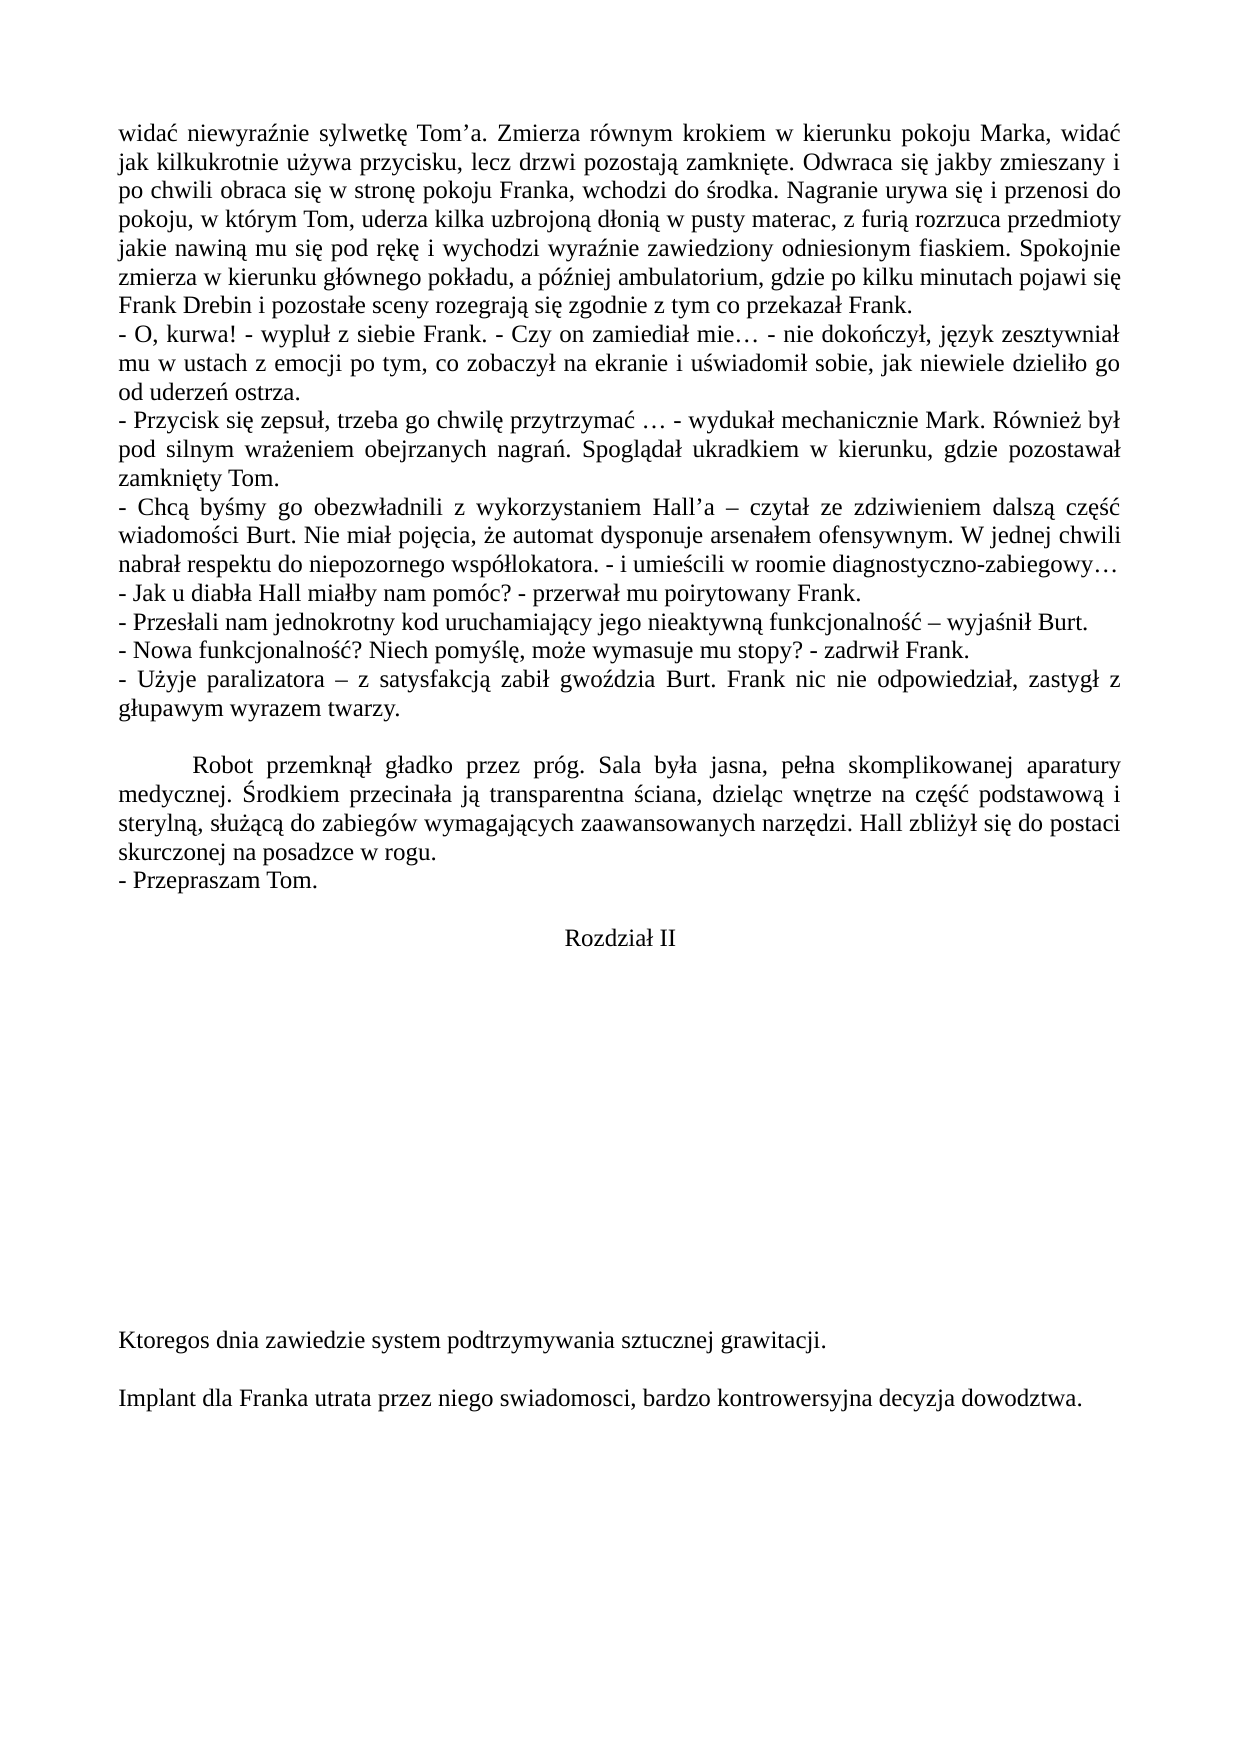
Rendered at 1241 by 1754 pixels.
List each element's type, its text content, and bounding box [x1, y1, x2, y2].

text - Przesłali nam jednokrotny kod uruchamiający jego nieaktywną funkcjonalność – wyjaśnił Burt. [118, 607, 1122, 636]
text Rozdział II [118, 923, 1122, 952]
text - Jak u diabła Hall miałby nam pomóc? - przerwał mu poirytowany Frank. [118, 578, 1122, 607]
text - Użyje paralizatora – z satysfakcją zabił gwoździa Burt. Frank nic nie odpowiedział, zastygł z głupawym wyrazem twarzy. [118, 664, 1122, 722]
text - Nowa funkcjonalność? Niech pomyślę, może wymasuje mu stopy? - zadrwił Frank. [118, 636, 1122, 664]
text widać niewyraźnie sylwetkę Tom’a. Zmierza równym krokiem w kierunku pokoju Marka, widać jak kilkukrotnie używa przycisku, lecz drzwi pozostają zamknięte. Odwraca się jakby zmieszany i po chwili obraca się w stronę pokoju Franka, wchodzi do środka. Nagranie urywa się i przenosi do pokoju, w którym Tom, uderza kilka uzbrojoną dłonią w pusty materac, z furią rozrzuca przedmioty jakie nawiną mu się pod rękę i wychodzi wyraźnie zawiedziony odniesionym fiaskiem. Spokojnie zmierza w kierunku głównego pokładu, a później ambulatorium, gdzie po kilku minutach pojawi się Frank Drebin i pozostałe sceny rozegrają się zgodnie z tym co przekazał Frank. [118, 118, 1122, 319]
text Robot przemknął gładko przez próg. Sala była jasna, pełna skomplikowanej aparatury medycznej. Środkiem przecinała ją transparentna ściana, dzieląc wnętrze na część podstawową i sterylną, służącą do zabiegów wymagających zaawansowanych narzędzi. Hall zbliżył się do postaci skurczonej na posadzce w rogu. [118, 751, 1122, 866]
text - O, kurwa! - wypluł z siebie Frank. - Czy on zamiediał mie… - nie dokończył, język zesztywniał mu w ustach z emocji po tym, co zobaczył na ekranie i uświadomił sobie, jak niewiele dzieliło go od uderzeń ostrza. [118, 319, 1122, 406]
text - Przycisk się zepsuł, trzeba go chwilę przytrzymać … - wydukał mechanicznie Mark. Również był pod silnym wrażeniem obejrzanych nagrań. Spoglądał ukradkiem w kierunku, gdzie pozostawał zamknięty Tom. [118, 406, 1122, 492]
text - Chcą byśmy go obezwładnili z wykorzystaniem Hall’a – czytał ze zdziwieniem dalszą część wiadomości Burt. Nie miał pojęcia, że automat dysponuje arsenałem ofensywnym. W jednej chwili nabrał respektu do niepozornego współlokatora. - i umieścili w roomie diagnostyczno-zabiegowy… [118, 492, 1122, 578]
text - Przepraszam Tom. [118, 866, 1122, 894]
text Implant dla Franka utrata przez niego swiadomosci, bardzo kontrowersyjna decyzja dowodztwa. [118, 1383, 1122, 1412]
text Ktoregos dnia zawiedzie system podtrzymywania sztucznej grawitacji. [118, 1326, 1122, 1354]
